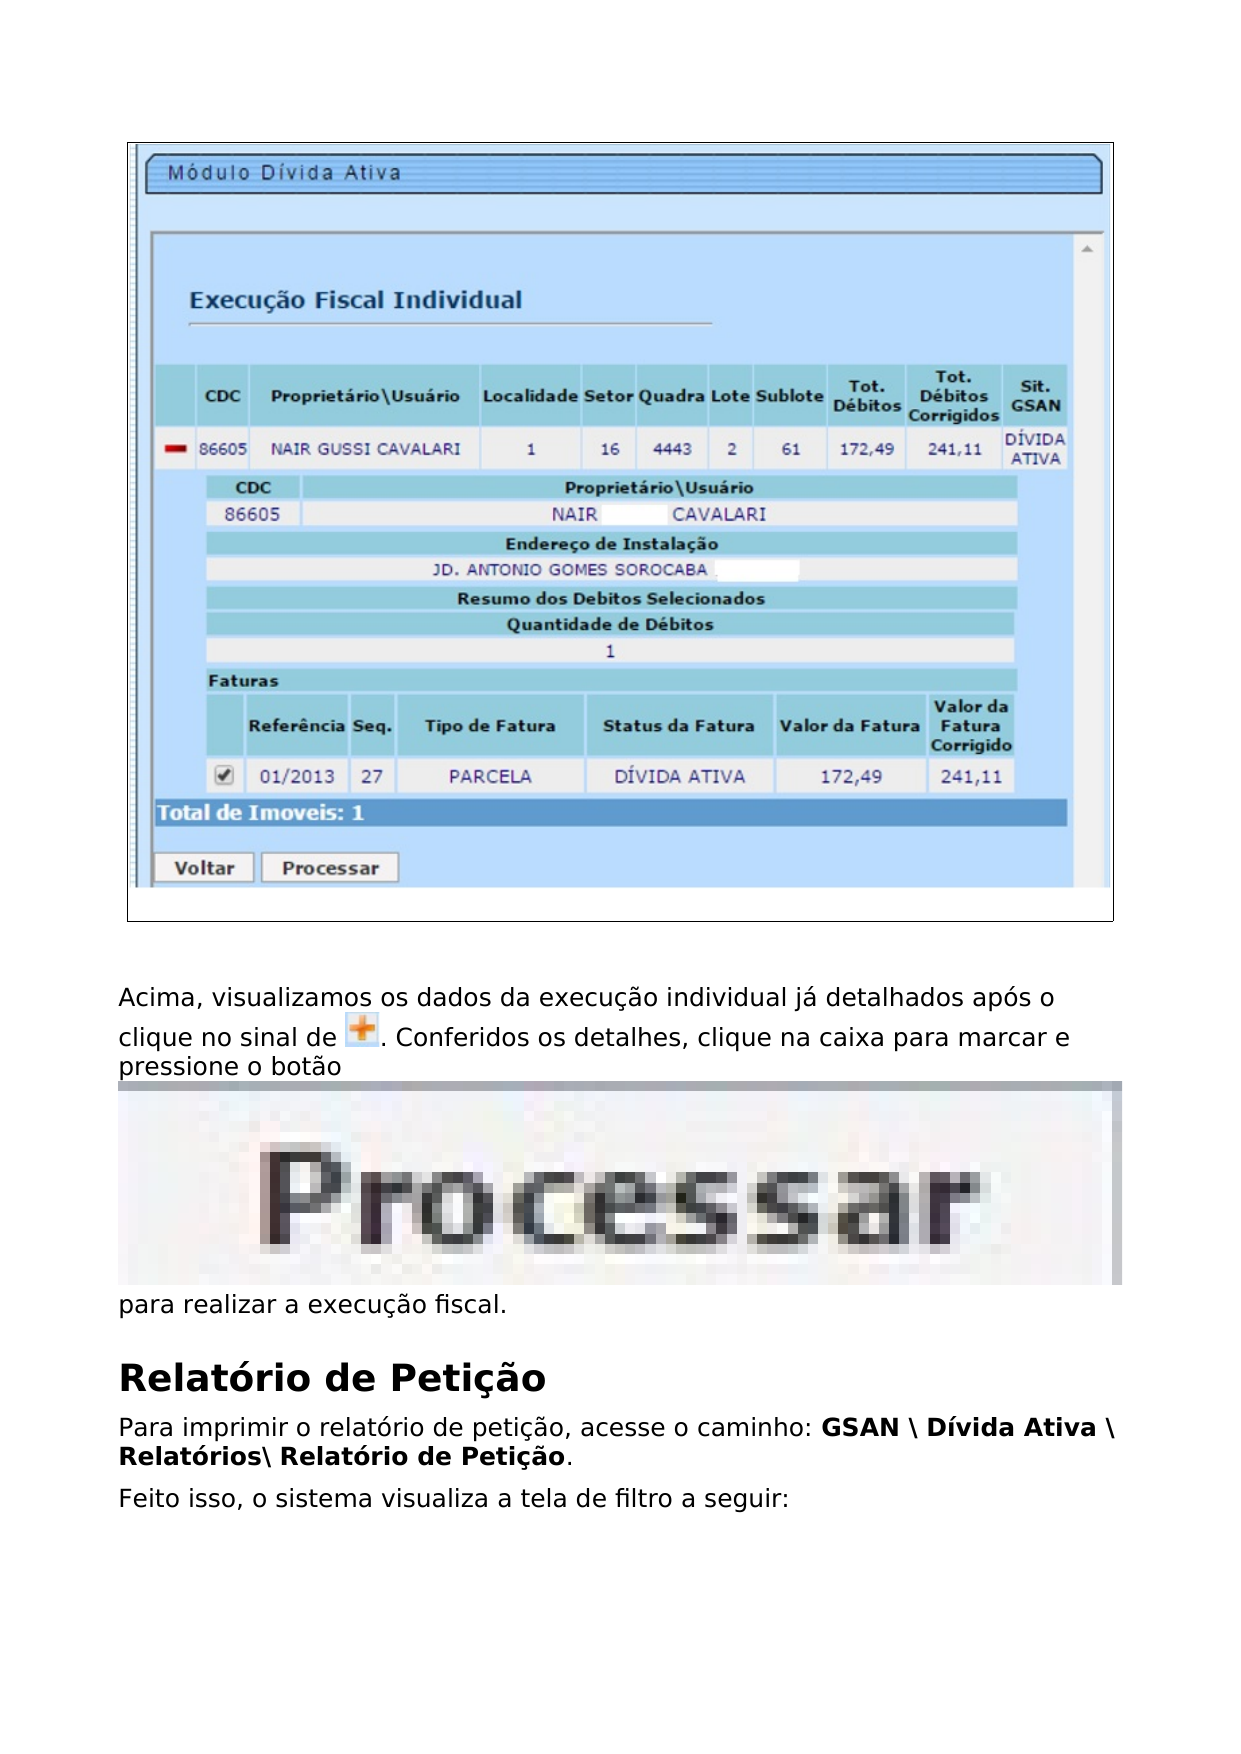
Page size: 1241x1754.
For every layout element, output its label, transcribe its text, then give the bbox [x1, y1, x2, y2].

picture [345, 1012, 380, 1047]
text Feito isso, o sistema visualiza a tela de filtro a seguir: [118, 1484, 1122, 1513]
table_header [128, 143, 1113, 921]
subtitle Relatório de Petição [118, 1357, 1122, 1401]
picture [129, 144, 1111, 889]
text Acima, visualizamos os dados da execução individual já detalhados após o clique no sinal de . Conferidos os detalhes, clique na caixa para marcar e pressione o botão [118, 983, 1122, 1081]
picture [118, 1081, 1123, 1285]
text para realizar a execução fiscal. [118, 1285, 1122, 1319]
text Para imprimir o relatório de petição, acesse o caminho: GSAN \ Dívida Ativa \ Relatórios\ Relatório de Petição. [118, 1413, 1122, 1472]
